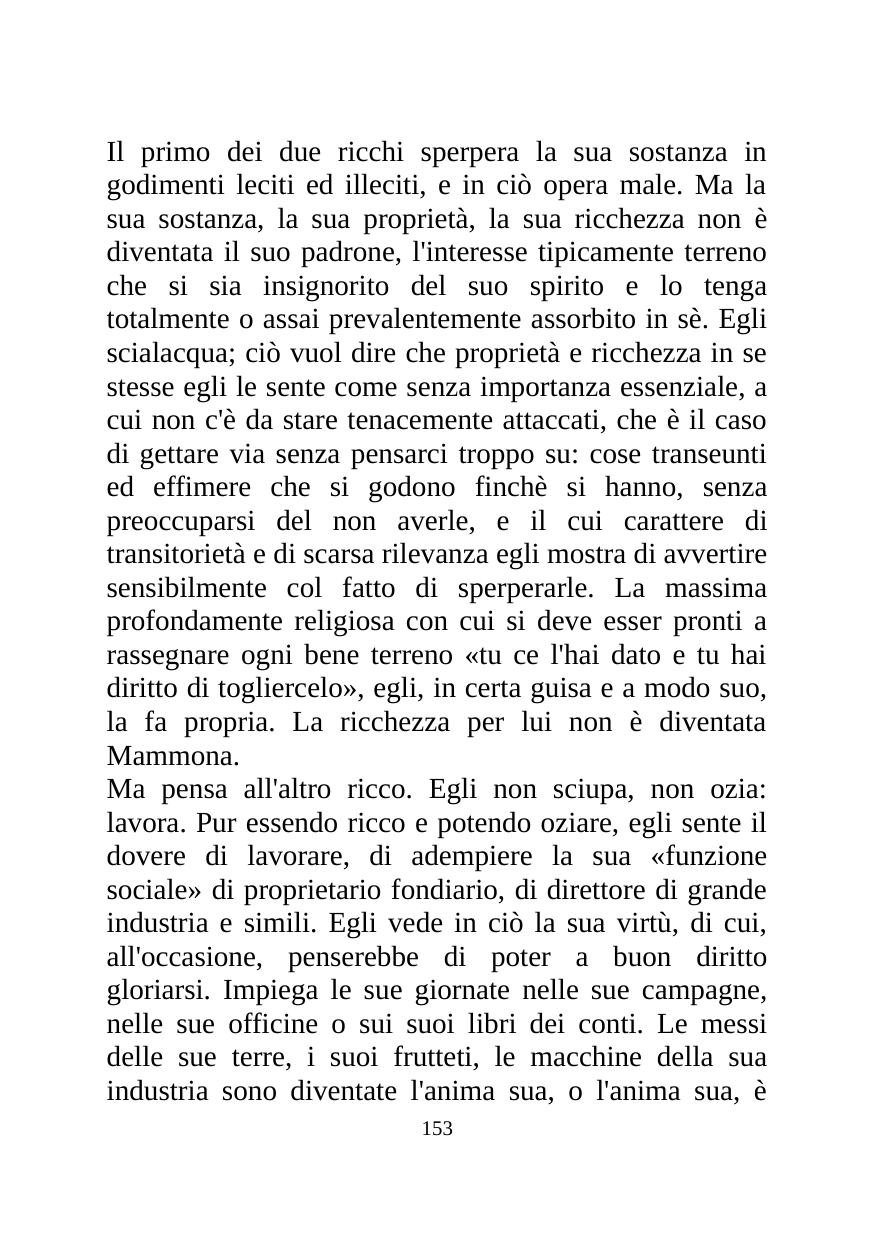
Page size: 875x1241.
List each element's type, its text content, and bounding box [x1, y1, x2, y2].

text Il primo dei due ricchi sperpera la sua sostanza in godimenti leciti ed illeciti, e in ciò opera male. Ma la sua sostanza, la sua proprietà, la sua ricchezza non è diventata il suo padrone, l'interesse tipicamente terreno che si sia insignorito del suo spirito e lo tenga totalmente o assai prevalentemente assorbito in sè. Egli scialacqua; ciò vuol dire che proprietà e ricchezza in se stesse egli le sente come senza importanza essenziale, a cui non c'è da stare tenacemente attaccati, che è il caso di gettare via senza pensarci troppo su: cose transeunti ed effimere che si godono finchè si hanno, senza preoccuparsi del non averle, e il cui carattere di transitorietà e di scarsa rilevanza egli mostra di avvertire sensibilmente col fatto di sperperarle. La massima profondamente religiosa con cui si deve esser pronti a rassegnare ogni bene terreno «tu ce l'hai dato e tu hai diritto di togliercelo», egli, in certa guisa e a modo suo, la fa propria. La ricchezza per lui non è diventata Mammona. [106, 134, 768, 771]
text Ma pensa all'altro ricco. Egli non sciupa, non ozia: lavora. Pur essendo ricco e potendo oziare, egli sente il dovere di lavorare, di adempiere la sua «funzione sociale» di proprietario fondiario, di direttore di grande industria e simili. Egli vede in ciò la sua virtù, di cui, all'occasione, penserebbe di poter a buon diritto gloriarsi. Impiega le sue giornate nelle sue campagne, nelle sue officine o sui suoi libri dei conti. Le messi delle sue terre, i suoi frutteti, le macchine della sua industria sono diventate l'anima sua, o l'anima sua, è [106, 771, 768, 1107]
